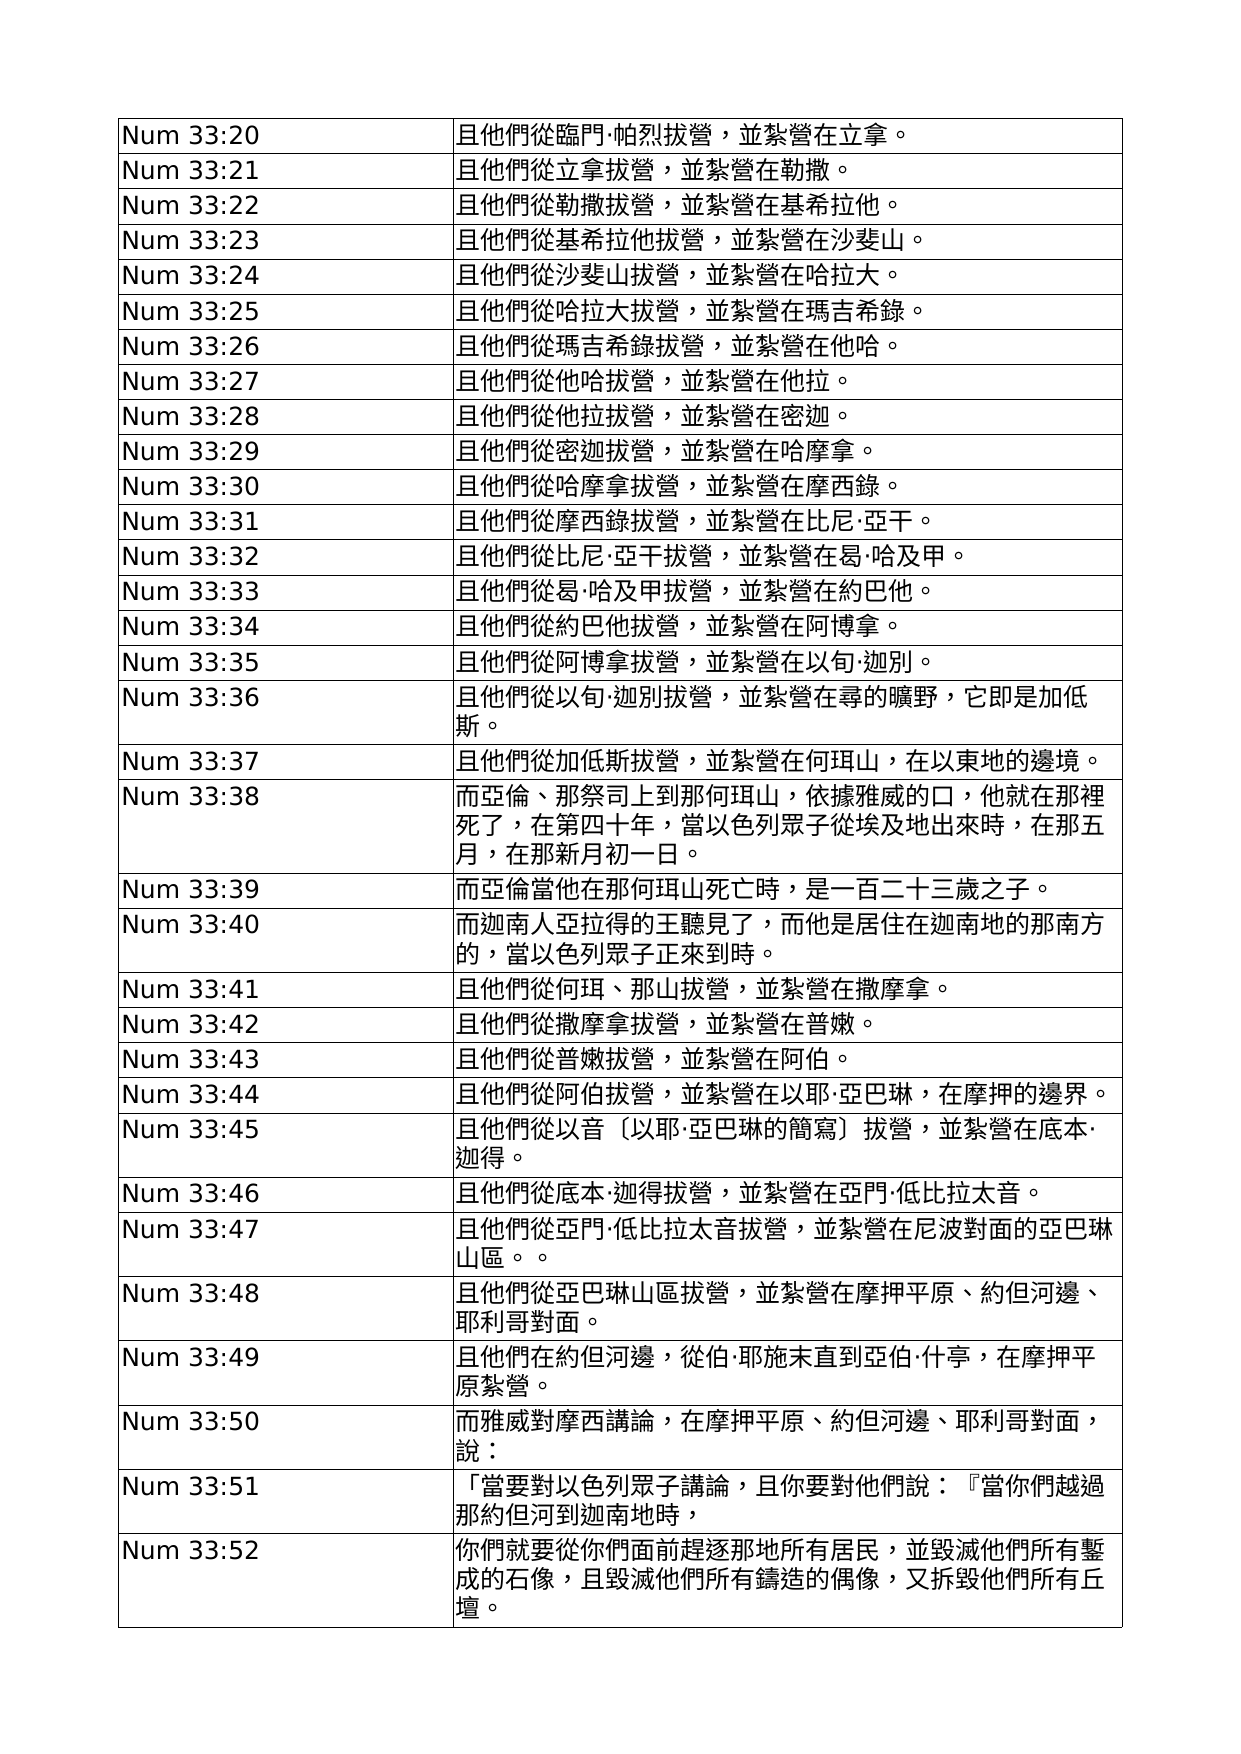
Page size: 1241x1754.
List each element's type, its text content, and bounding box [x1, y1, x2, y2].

table_cell Num 33:36 [119, 681, 453, 744]
table_cell 且他們從勒撒拔營，並紮營在基希拉他。 [454, 189, 1122, 223]
table_cell 「當要對以色列眾子講論，且你要對他們說：『當你們越過那約但河到迦南地時， [454, 1470, 1122, 1533]
table_cell 而亞倫當他在那何珥山死亡時，是一百二十三歲之子。 [454, 874, 1122, 908]
table_cell 且他們從哈拉大拔營，並紮營在瑪吉希錄。 [454, 295, 1122, 329]
table_cell Num 33:47 [119, 1213, 453, 1276]
table_cell Num 33:27 [119, 365, 453, 399]
table_cell Num 33:51 [119, 1470, 453, 1533]
table_cell 且他們從臨門‧帕烈拔營，並紮營在立拿。 [454, 119, 1122, 153]
table_cell 且他們從阿伯拔營，並紮營在以耶‧亞巴琳，在摩押的邊界。 [454, 1078, 1122, 1112]
table_cell 而雅威對摩西講論，在摩押平原、約但河邊、耶利哥對面，說： [454, 1406, 1122, 1469]
table_cell 且他們從曷‧哈及甲拔營，並紮營在約巴他。 [454, 576, 1122, 609]
table_cell 且他們從密迦拔營，並紮營在哈摩拿。 [454, 435, 1122, 469]
table_cell 且他們從阿博拿拔營，並紮營在以旬‧迦別。 [454, 646, 1122, 680]
table_cell 而迦南人亞拉得的王聽見了，而他是居住在迦南地的那南方的，當以色列眾子正來到時。 [454, 909, 1122, 972]
table_cell Num 33:22 [119, 189, 453, 223]
table_cell Num 33:20 [119, 119, 453, 153]
table_cell Num 33:24 [119, 260, 453, 294]
table_cell Num 33:29 [119, 435, 453, 469]
table_cell Num 33:31 [119, 505, 453, 539]
table_cell 且他們從沙斐山拔營，並紮營在哈拉大。 [454, 260, 1122, 294]
table_cell 且他們從摩西錄拔營，並紮營在比尼‧亞干。 [454, 505, 1122, 539]
table_cell Num 33:40 [119, 909, 453, 972]
table_cell Num 33:50 [119, 1406, 453, 1469]
table_cell Num 33:44 [119, 1078, 453, 1112]
table_cell Num 33:45 [119, 1114, 453, 1177]
table_cell Num 33:49 [119, 1341, 453, 1404]
table_cell Num 33:39 [119, 874, 453, 908]
table_cell 且他們從以音〔以耶‧亞巴琳的簡寫〕拔營，並紮營在底本‧迦得。 [454, 1114, 1122, 1177]
table_cell Num 33:28 [119, 400, 453, 434]
table_cell 且他們從普嫩拔營，並紮營在阿伯。 [454, 1043, 1122, 1077]
table_cell 且他們從哈摩拿拔營，並紮營在摩西錄。 [454, 470, 1122, 504]
table_cell Num 33:30 [119, 470, 453, 504]
table_cell Num 33:21 [119, 154, 453, 188]
table_cell Num 33:52 [119, 1534, 453, 1627]
table_cell 且他們從何珥、那山拔營，並紮營在撒摩拿。 [454, 973, 1122, 1007]
table_cell 且他們從他哈拔營，並紮營在他拉。 [454, 365, 1122, 399]
table_cell 且他們從瑪吉希錄拔營，並紮營在他哈。 [454, 330, 1122, 364]
table_cell Num 33:25 [119, 295, 453, 329]
table_cell Num 33:35 [119, 646, 453, 680]
table_cell 且他們從亞巴琳山區拔營，並紮營在摩押平原、約但河邊、耶利哥對面。 [454, 1277, 1122, 1340]
table_cell 且他們從他拉拔營，並紮營在密迦。 [454, 400, 1122, 434]
table_cell Num 33:32 [119, 540, 453, 574]
table_cell Num 33:34 [119, 611, 453, 645]
table_cell Num 33:41 [119, 973, 453, 1007]
table_cell 而亞倫、那祭司上到那何珥山，依據雅威的口，他就在那裡死了，在第四十年，當以色列眾子從埃及地出來時，在那五月，在那新月初一日。 [454, 780, 1122, 873]
table_cell Num 33:42 [119, 1008, 453, 1042]
table_cell Num 33:43 [119, 1043, 453, 1077]
table_cell Num 33:46 [119, 1178, 453, 1212]
table_cell 且他們從加低斯拔營，並紮營在何珥山，在以東地的邊境。 [454, 745, 1122, 779]
table_cell Num 33:37 [119, 745, 453, 779]
table_cell Num 33:26 [119, 330, 453, 364]
table_cell Num 33:23 [119, 225, 453, 258]
table_cell 且他們從亞門‧低比拉太音拔營，並紮營在尼波對面的亞巴琳山區。。 [454, 1213, 1122, 1276]
table_cell 且他們從以旬‧迦別拔營，並紮營在尋的曠野，它即是加低斯。 [454, 681, 1122, 744]
table_cell 且他們從比尼‧亞干拔營，並紮營在曷‧哈及甲。 [454, 540, 1122, 574]
table_cell 且他們從底本‧迦得拔營，並紮營在亞門‧低比拉太音。 [454, 1178, 1122, 1212]
table_cell 且他們在約但河邊，從伯‧耶施末直到亞伯‧什亭，在摩押平原紮營。 [454, 1341, 1122, 1404]
table_cell 且他們從約巴他拔營，並紮營在阿博拿。 [454, 611, 1122, 645]
table_cell Num 33:48 [119, 1277, 453, 1340]
table_cell 且他們從撒摩拿拔營，並紮營在普嫩。 [454, 1008, 1122, 1042]
table_cell 且他們從基希拉他拔營，並紮營在沙斐山。 [454, 225, 1122, 258]
table_cell Num 33:38 [119, 780, 453, 873]
table_cell Num 33:33 [119, 576, 453, 609]
table_cell 你們就要從你們面前趕逐那地所有居民，並毀滅他們所有鏨成的石像，且毀滅他們所有鑄造的偶像，又拆毀他們所有丘壇。 [454, 1534, 1122, 1627]
table_cell 且他們從立拿拔營，並紮營在勒撒。 [454, 154, 1122, 188]
